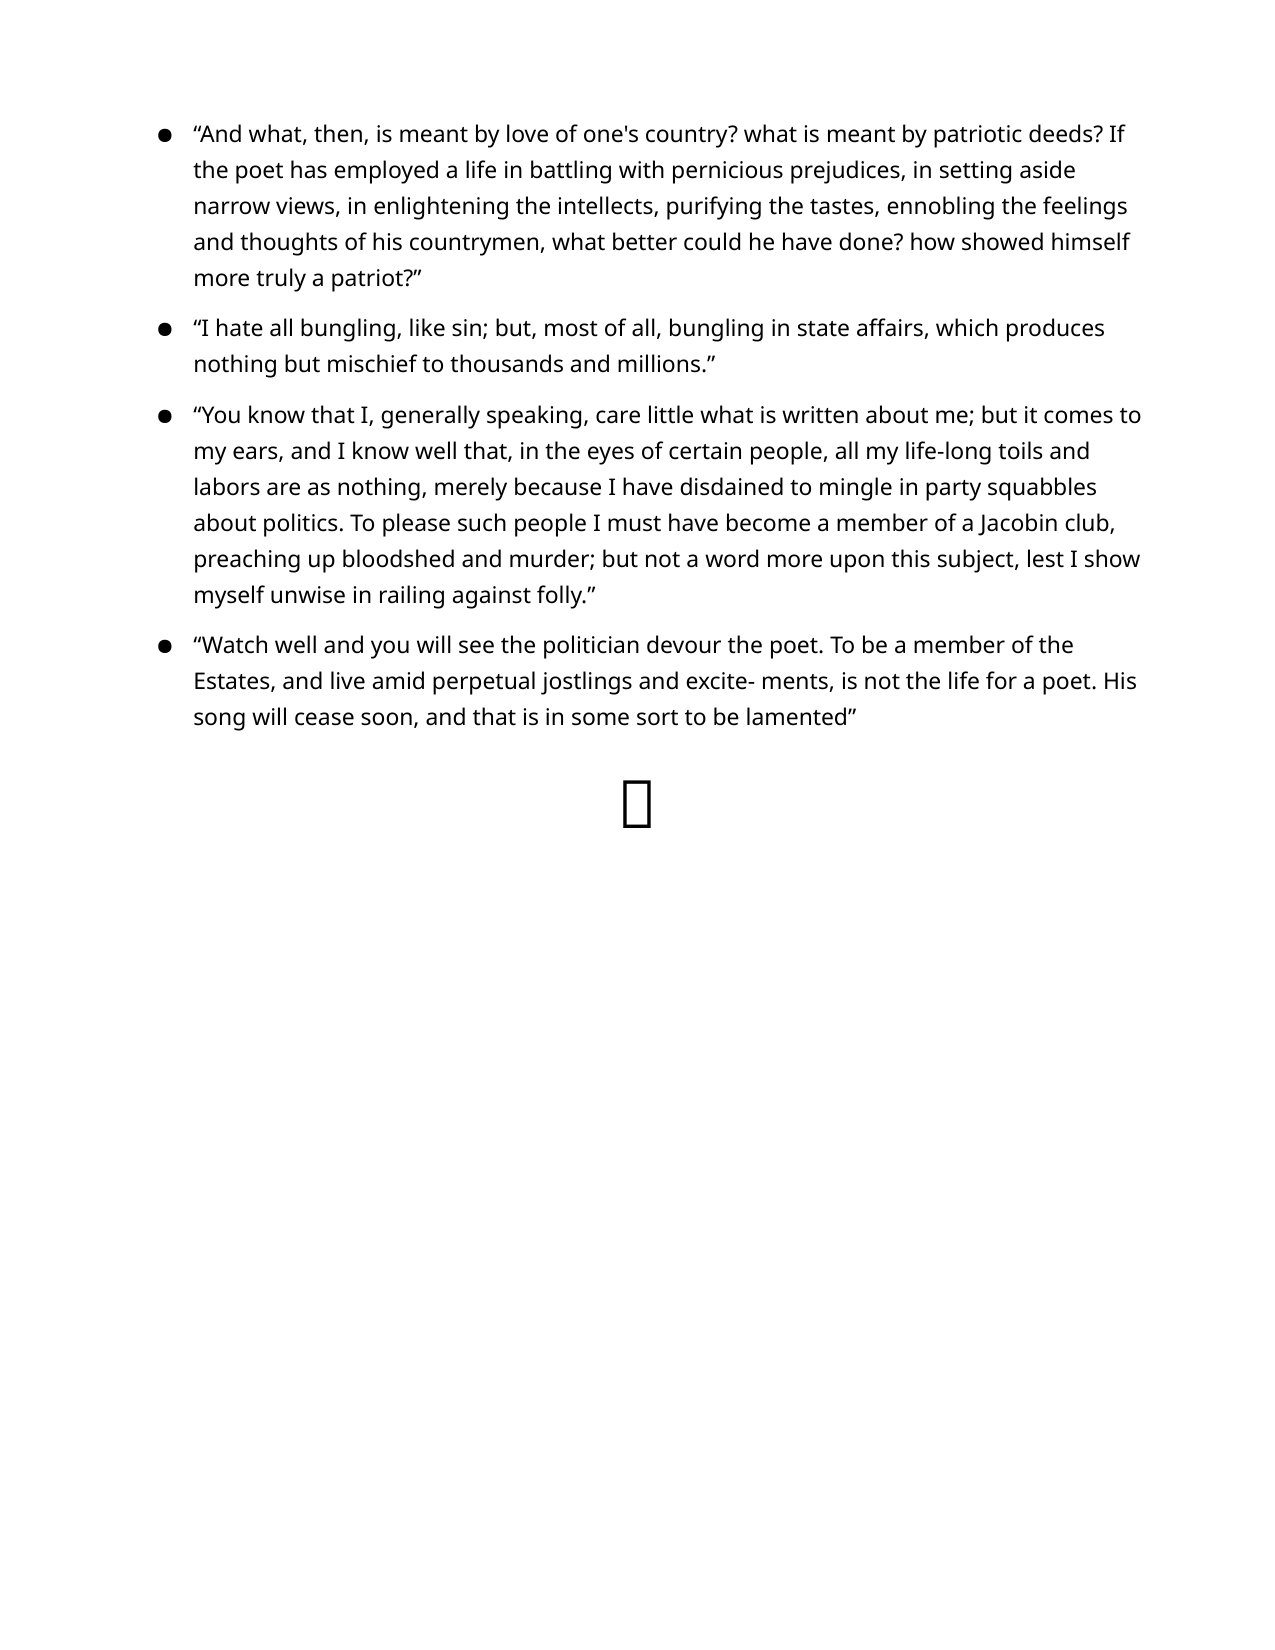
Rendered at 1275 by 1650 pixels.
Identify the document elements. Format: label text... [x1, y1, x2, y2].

list “You know that I, generally speaking, care little what is written about me; but it comes to my ears, and I know well that, in the eyes of certain people, all my life-long toils and labors are as nothing, merely because I have disdained to mingle in party squabbles about politics. To please such people I must have become a member of a Jacobin club, preaching up bloodshed and murder; but not a word more upon this subject, lest I show myself unwise in railing against folly.” [156, 399, 1157, 610]
subtitle 🦓 [118, 758, 1157, 848]
list “And what, then, is meant by love of one's country? what is meant by patriotic deeds? If the poet has employed a life in battling with pernicious prejudices, in setting aside narrow views, in enlightening the intellects, purifying the tastes, ennobling the feelings and thoughts of his countrymen, what better could he have done? how showed himself more truly a patriot?” [156, 118, 1157, 293]
list “I hate all bungling, like sin; but, most of all, bungling in state affairs, which produces nothing but mischief to thousands and millions.” [156, 312, 1157, 379]
list “Watch well and you will see the politician devour the poet. To be a member of the Estates, and live amid perpetual jostlings and excite- ments, is not the life for a poet. His song will cease soon, and that is in some sort to be lamented” [156, 629, 1157, 732]
